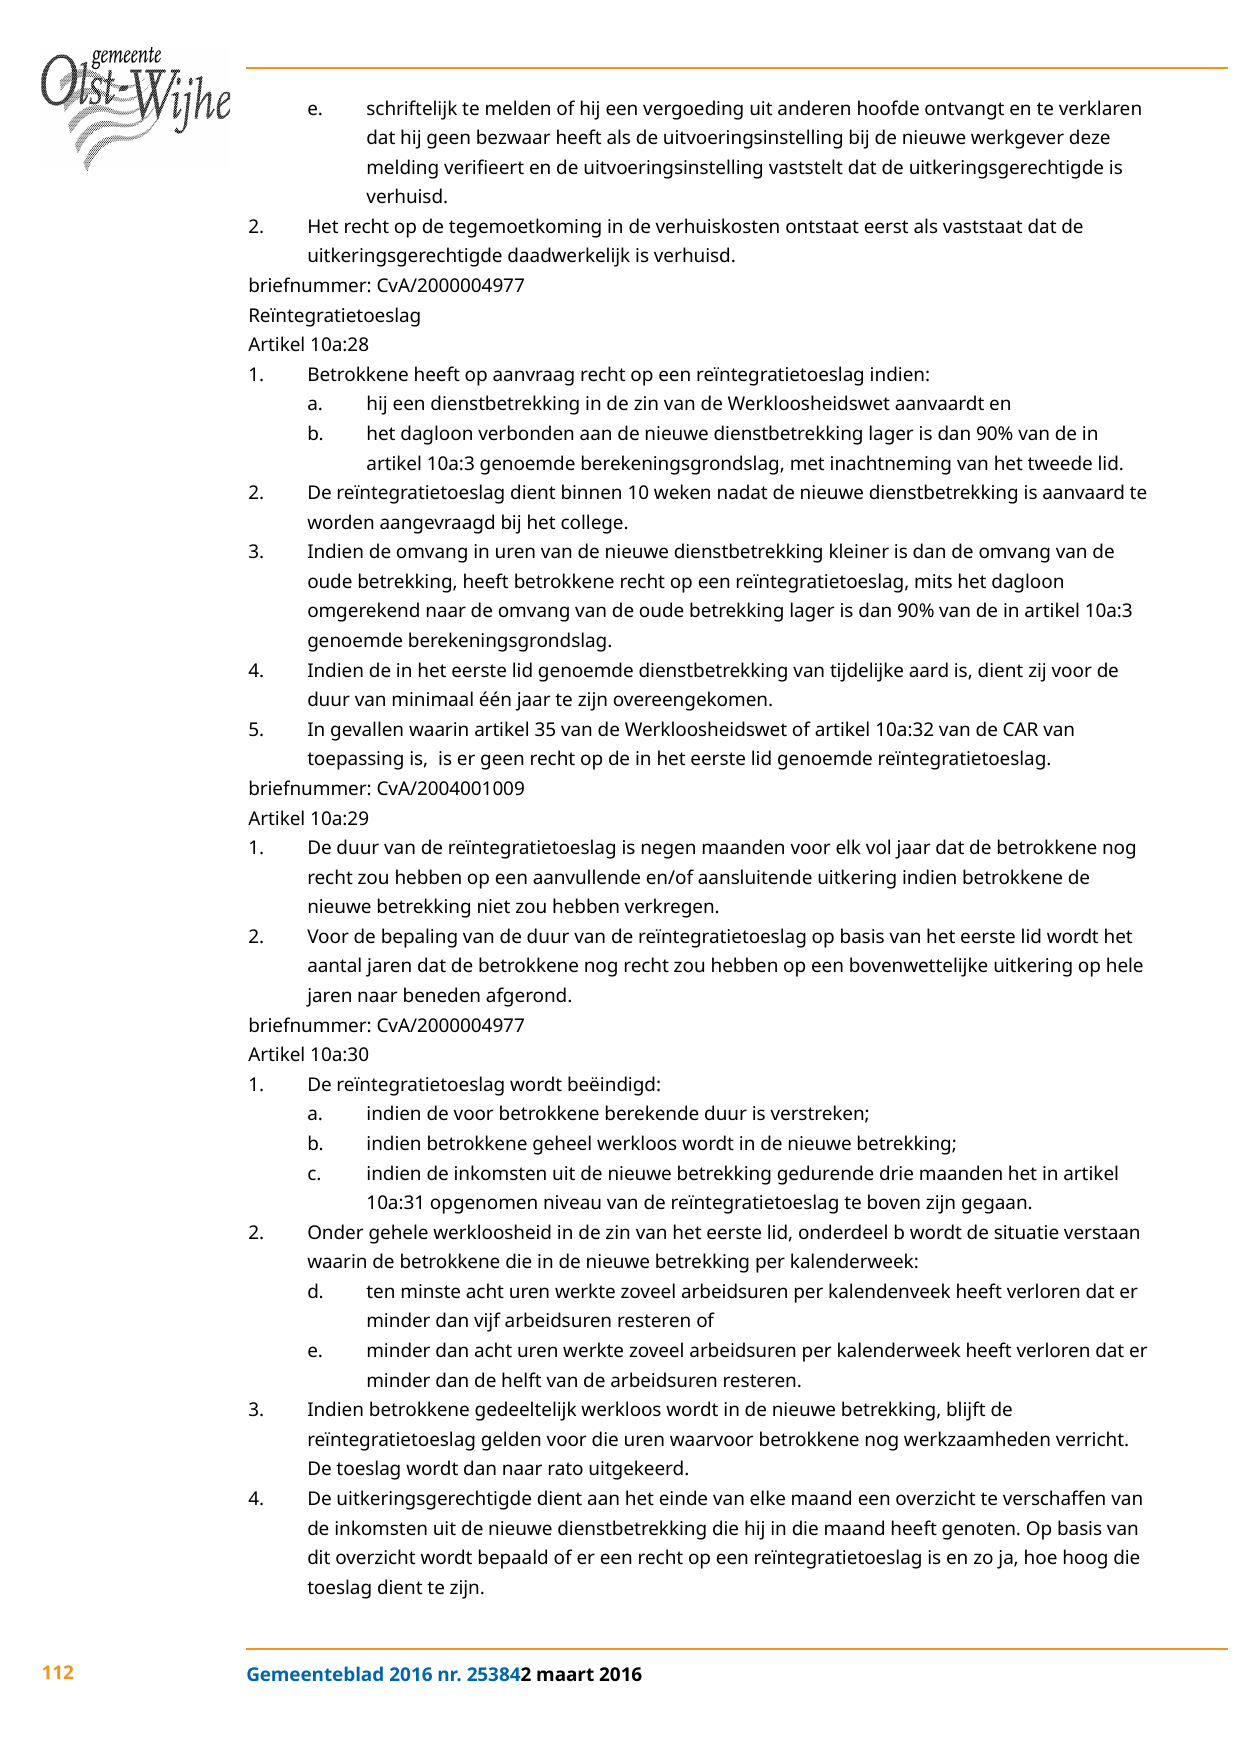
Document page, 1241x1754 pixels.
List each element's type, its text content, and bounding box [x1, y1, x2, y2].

list Betrokkene heeft op aanvraag recht op een reïntegratietoeslag indien: [248, 361, 1152, 387]
text briefnummer: CvA/2000004977 [248, 272, 1152, 298]
text Artikel 10a:28 [248, 331, 1152, 357]
list schriftelijk te melden of hij een vergoeding uit anderen hoofde ontvangt en te verklaren dat hij geen bezwaar heeft als de uitvoeringsinstelling bij de nieuwe werkgever deze melding verifieert en de uitvoeringsinstelling vaststelt dat de uitkeringsgerechtigde is verhuisd. [307, 95, 1152, 209]
list De uitkeringsgerechtigde dient aan het einde van elke maand een overzicht te verschaffen van de inkomsten uit de nieuwe dienstbetrekking die hij in die maand heeft genoten. Op basis van dit overzicht wordt bepaald of er een recht op een reïntegratietoeslag is en zo ja, hoe hoog die toeslag dient te zijn. [248, 1485, 1152, 1600]
text briefnummer: CvA/2000004977 [248, 1012, 1152, 1038]
text Artikel 10a:29 [248, 805, 1152, 831]
list ten minste acht uren werkte zoveel arbeidsuren per kalendenveek heeft verloren dat er minder dan vijf arbeidsuren resteren of [307, 1278, 1152, 1333]
text briefnummer: CvA/2004001009 [248, 775, 1152, 801]
list hij een dienstbetrekking in de zin van de Werkloosheidswet aanvaardt en [307, 391, 1152, 416]
list In gevallen waarin artikel 35 van de Werkloosheidswet of artikel 10a:32 van de CAR van toepassing is, is er geen recht op de in het eerste lid genoemde reïntegratietoeslag. [248, 716, 1152, 771]
list Indien de in het eerste lid genoemde dienstbetrekking van tijdelijke aard is, dient zij voor de duur van minimaal één jaar te zijn overeengekomen. [248, 657, 1152, 712]
list Voor de bepaling van de duur van de reïntegratietoeslag op basis van het eerste lid wordt het aantal jaren dat de betrokkene nog recht zou hebben op een bovenwettelijke uitkering op hele jaren naar beneden afgerond. [248, 923, 1152, 1008]
list Onder gehele werkloosheid in de zin van het eerste lid, onderdeel b wordt de situatie verstaan waarin de betrokkene die in de nieuwe betrekking per kalenderweek: [248, 1219, 1152, 1274]
list indien betrokkene geheel werkloos wordt in de nieuwe betrekking; [307, 1130, 1152, 1156]
text Artikel 10a:30 [248, 1041, 1152, 1067]
list indien de voor betrokkene berekende duur is verstreken; [307, 1101, 1152, 1126]
list Indien de omvang in uren van de nieuwe dienstbetrekking kleiner is dan de omvang van de oude betrekking, heeft betrokkene recht op een reïntegratietoeslag, mits het dagloon omgerekend naar de omvang van de oude betrekking lager is dan 90% van de in artikel 10a:3 genoemde berekeningsgrondslag. [248, 538, 1152, 653]
list De duur van de reïntegratietoeslag is negen maanden voor elk vol jaar dat de betrokkene nog recht zou hebben op een aanvullende en/of aansluitende uitkering indien betrokkene de nieuwe betrekking niet zou hebben verkregen. [248, 834, 1152, 919]
list het dagloon verbonden aan de nieuwe dienstbetrekking lager is dan 90% van de in artikel 10a:3 genoemde berekeningsgrondslag, met inachtneming van het tweede lid. [307, 420, 1152, 476]
list Het recht op de tegemoetkoming in de verhuiskosten ontstaat eerst als vaststaat dat de uitkeringsgerechtigde daadwerkelijk is verhuisd. [248, 213, 1152, 268]
list De reïntegratietoeslag dient binnen 10 weken nadat de nieuwe dienstbetrekking is aanvaard te worden aangevraagd bij het college. [248, 479, 1152, 535]
list Indien betrokkene gedeeltelijk werkloos wordt in de nieuwe betrekking, blijft de reïntegratietoeslag gelden voor die uren waarvoor betrokkene nog werkzaamheden verricht. De toeslag wordt dan naar rato uitgekeerd. [248, 1396, 1152, 1481]
list indien de inkomsten uit de nieuwe betrekking gedurende drie maanden het in artikel 10a:31 opgenomen niveau van de reïntegratietoeslag te boven zijn gegaan. [307, 1160, 1152, 1215]
list De reïntegratietoeslag wordt beëindigd: [248, 1071, 1152, 1097]
text Reïntegratietoeslag [248, 302, 1152, 328]
list minder dan acht uren werkte zoveel arbeidsuren per kalenderweek heeft verloren dat er minder dan de helft van de arbeidsuren resteren. [307, 1337, 1152, 1393]
picture [41, 47, 231, 172]
